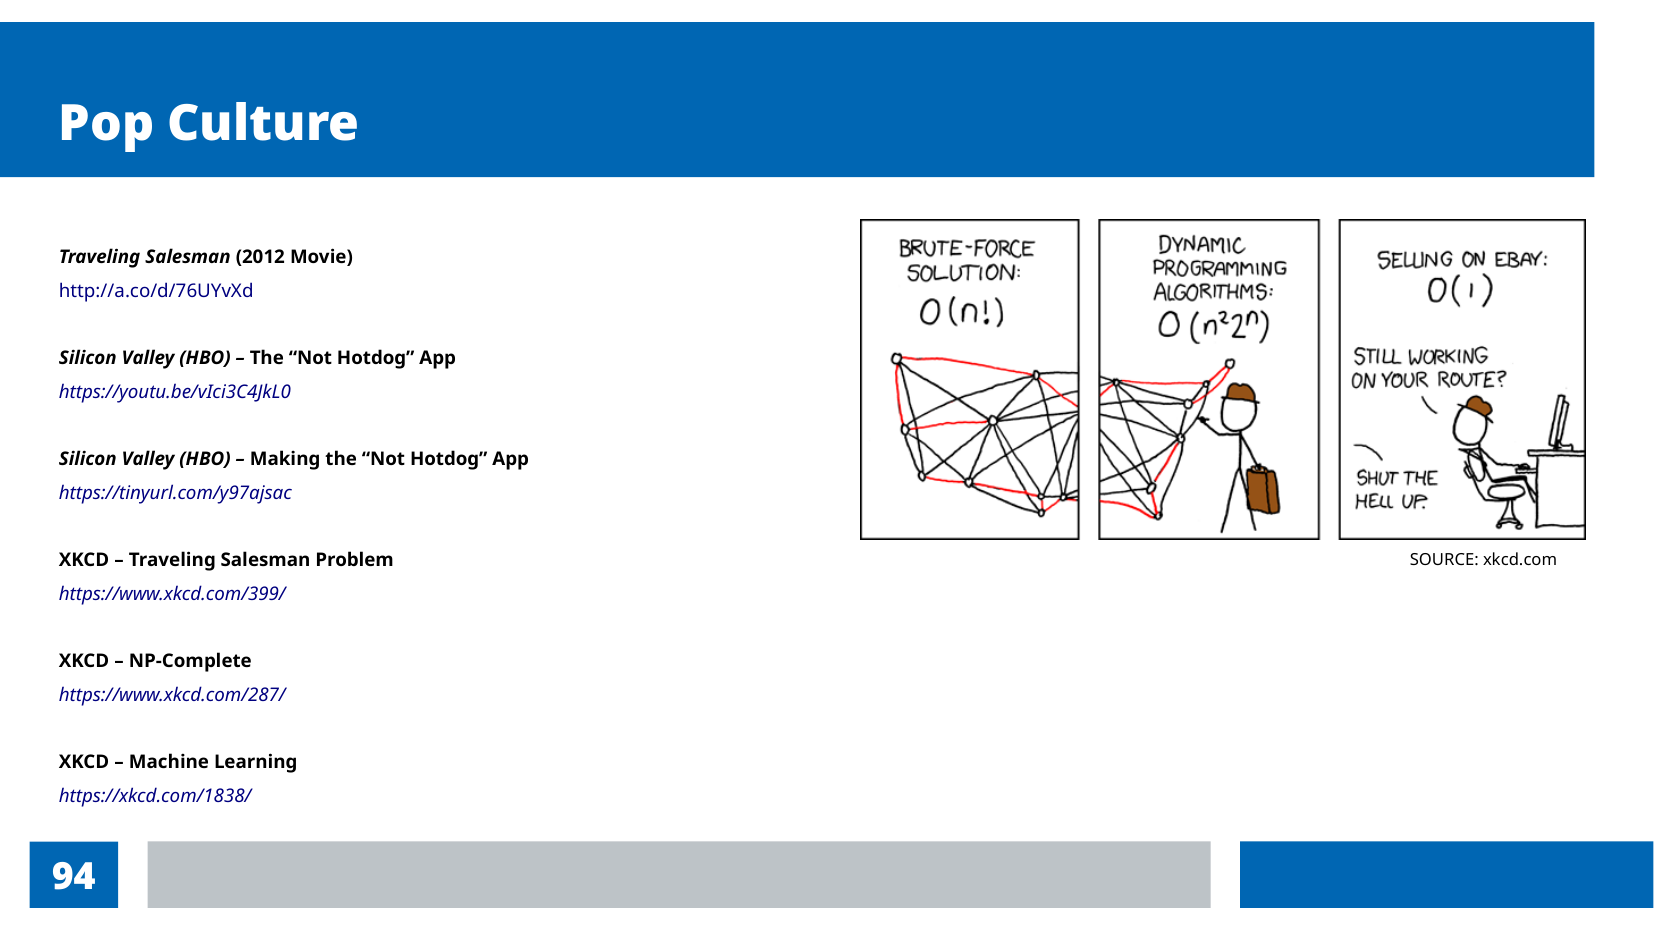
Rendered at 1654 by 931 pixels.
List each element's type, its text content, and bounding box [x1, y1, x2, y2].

picture [860, 219, 1586, 541]
list Traveling Salesman (2012 Movie) http://a.co/d/76UYvXd Silicon Valley (HBO) – The “Not Hotdog” App https://youtu.be/vIci3C4JkL0 Silicon Valley (HBO) – Making the “Not Hotdog” App https://tinyurl.com/y97ajsac XKCD – Traveling Salesman Problem https://www.xkcd.com/399/ XKCD – NP-Complete https://www.xkcd.com/287/ XKCD – Machine Learning https://xkcd.com/1838/ [59, 243, 1565, 820]
title Pop Culture [59, 44, 1595, 156]
text_box SOURCE: xkcd.com [1395, 540, 1586, 576]
